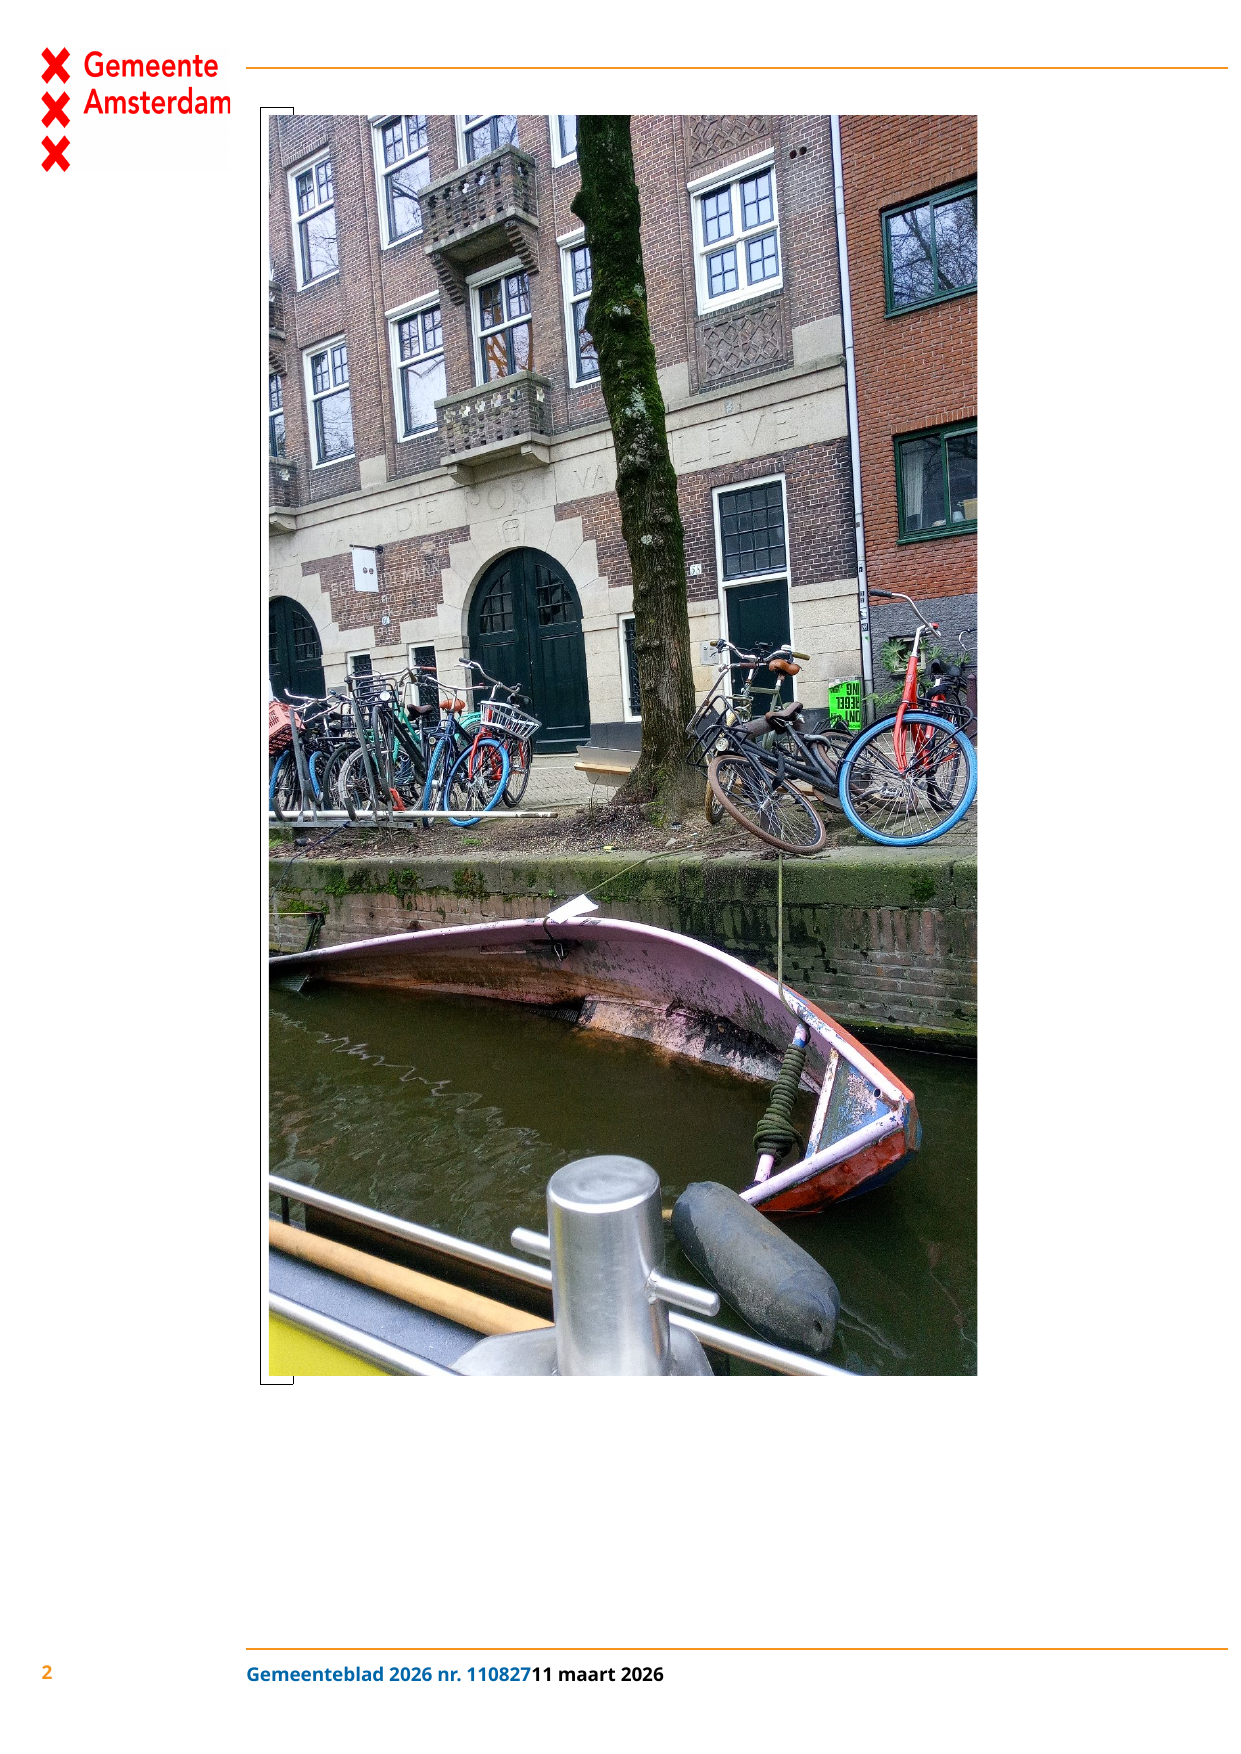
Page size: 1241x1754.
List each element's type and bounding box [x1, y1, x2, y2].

picture [41, 47, 231, 172]
picture [268, 115, 978, 1376]
